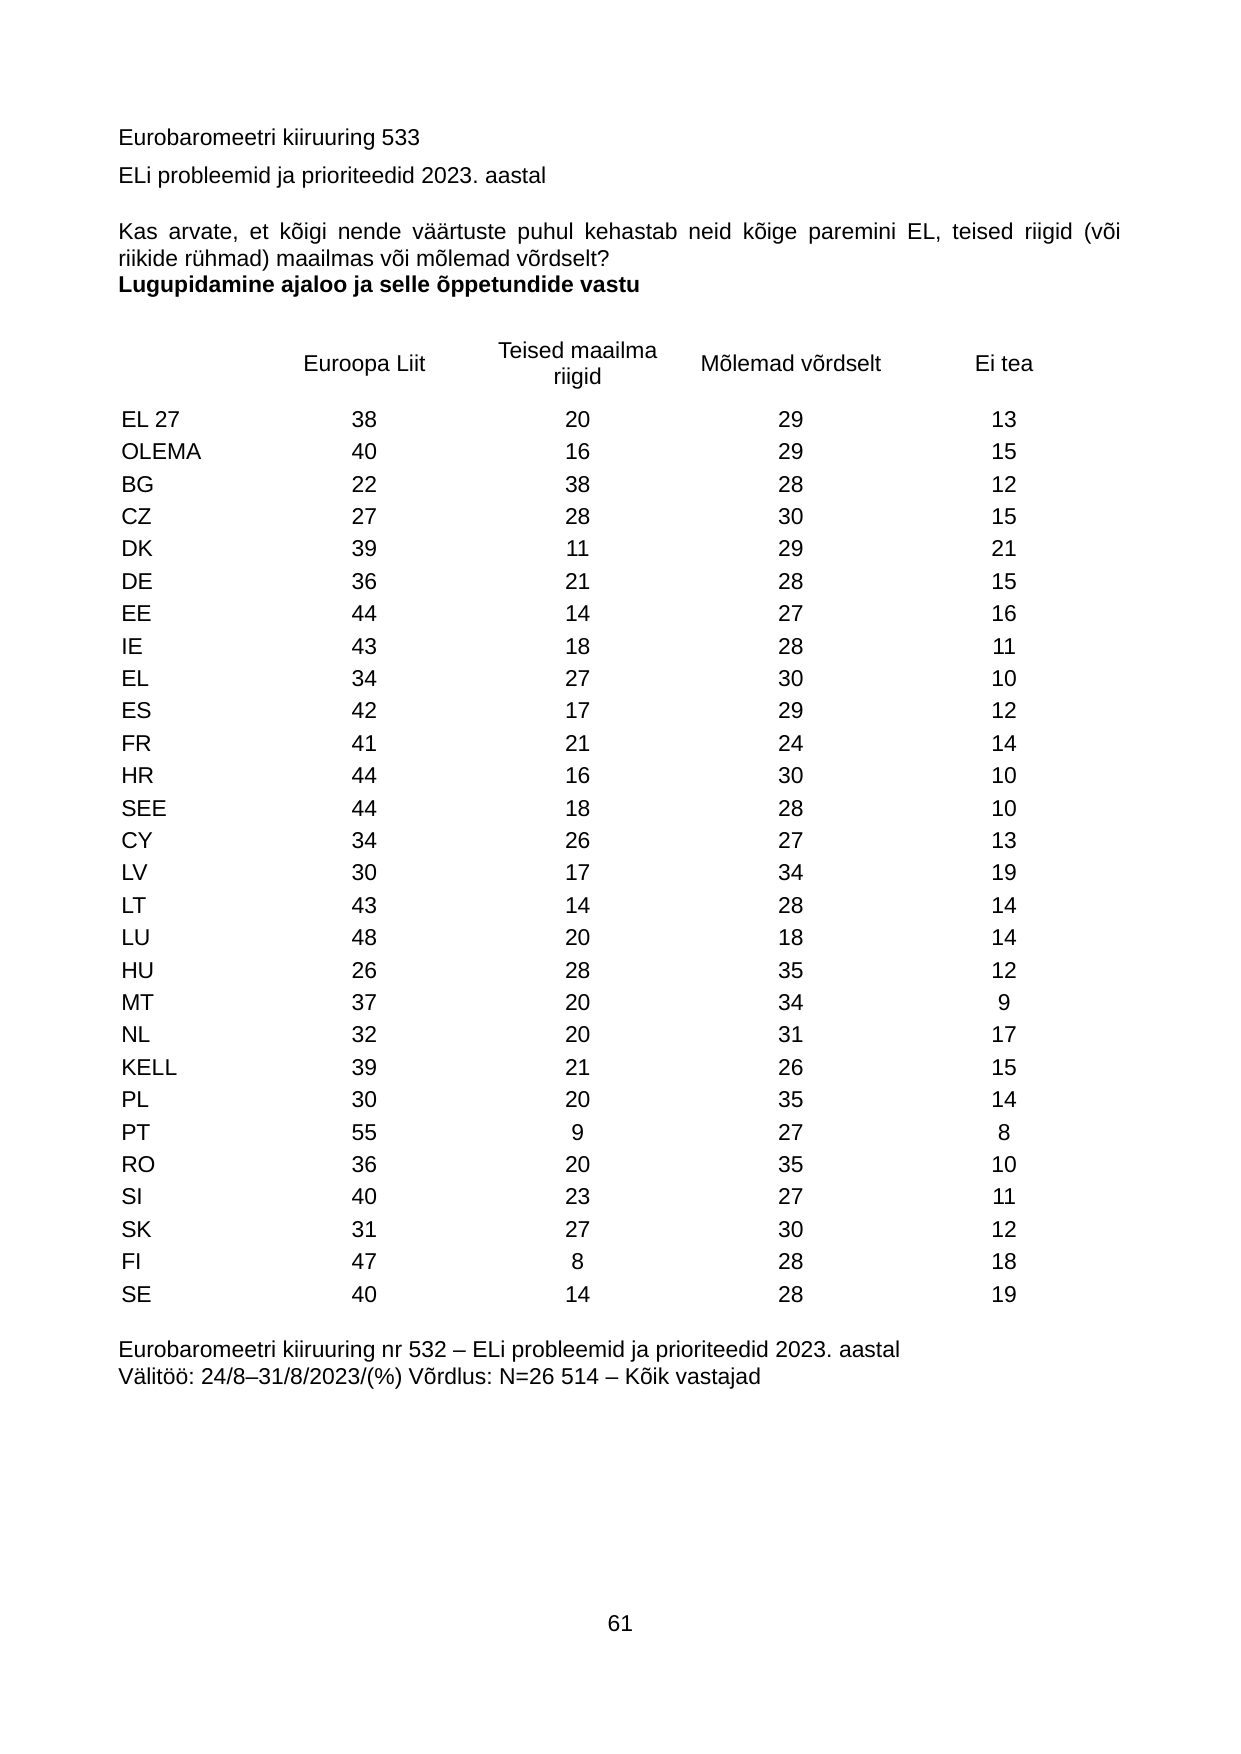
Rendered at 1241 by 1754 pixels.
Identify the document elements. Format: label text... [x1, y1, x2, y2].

table_cell FR [118, 727, 258, 759]
text Kas arvate, et kõigi nende väärtuste puhul kehastab neid kõige paremini EL, teised riigid (või riikide rühmad) maailmas või mõlemad võrdselt? [118, 218, 1122, 271]
table_cell 15 [897, 1051, 1111, 1083]
table_cell 16 [897, 597, 1111, 629]
table_cell 31 [684, 1018, 897, 1051]
table_cell 28 [684, 889, 897, 921]
table_header Euroopa Liit [258, 324, 471, 403]
table_cell 39 [258, 533, 471, 565]
table_cell SK [118, 1213, 258, 1245]
table_cell 29 [684, 403, 897, 435]
table_cell LT [118, 889, 258, 921]
table_header Ei tea [897, 324, 1111, 403]
table_cell CZ [118, 500, 258, 532]
table_cell 8 [897, 1116, 1111, 1148]
table_cell 21 [897, 533, 1111, 565]
table_cell 10 [897, 759, 1111, 792]
table_header Teised maailma riigid [471, 324, 684, 403]
table_cell 30 [684, 662, 897, 694]
table_cell 12 [897, 954, 1111, 986]
table_cell 30 [684, 759, 897, 792]
table_cell 21 [471, 727, 684, 759]
table_cell 19 [897, 1278, 1111, 1310]
table_cell MT [118, 986, 258, 1018]
table_cell 28 [684, 565, 897, 597]
table_cell FI [118, 1245, 258, 1277]
table_cell 28 [684, 1278, 897, 1310]
table_cell 27 [471, 662, 684, 694]
table_cell 16 [471, 759, 684, 792]
table_cell 14 [897, 889, 1111, 921]
table_cell LV [118, 856, 258, 889]
table_cell 14 [897, 1083, 1111, 1116]
table_cell DE [118, 565, 258, 597]
table_cell 38 [258, 403, 471, 435]
table_cell 35 [684, 1148, 897, 1180]
table_cell 21 [471, 1051, 684, 1083]
table_cell 30 [258, 1083, 471, 1116]
table_cell 37 [258, 986, 471, 1018]
table_cell 34 [258, 662, 471, 694]
table_cell 28 [684, 1245, 897, 1277]
table_cell IE [118, 630, 258, 662]
table_cell 40 [258, 435, 471, 468]
table_cell LU [118, 921, 258, 953]
table_cell 10 [897, 792, 1111, 824]
table_cell 20 [471, 921, 684, 953]
table_cell 15 [897, 565, 1111, 597]
table_cell 30 [258, 856, 471, 889]
table_cell DK [118, 533, 258, 565]
table_cell NL [118, 1018, 258, 1051]
table_cell 34 [684, 856, 897, 889]
table_cell 20 [471, 1148, 684, 1180]
table_cell 15 [897, 500, 1111, 532]
table_cell 36 [258, 565, 471, 597]
table_cell SI [118, 1180, 258, 1213]
table_cell CY [118, 824, 258, 856]
table_cell 27 [684, 824, 897, 856]
table_cell 27 [684, 1180, 897, 1213]
table_cell 27 [471, 1213, 684, 1245]
table_cell PT [118, 1116, 258, 1148]
table_cell 18 [684, 921, 897, 953]
table_cell EE [118, 597, 258, 629]
table_cell 10 [897, 1148, 1111, 1180]
table_cell 26 [258, 954, 471, 986]
table_cell 20 [471, 986, 684, 1018]
table_cell 14 [471, 889, 684, 921]
table_cell 11 [471, 533, 684, 565]
table_cell 34 [258, 824, 471, 856]
table_cell 32 [258, 1018, 471, 1051]
table_cell 12 [897, 694, 1111, 727]
table_cell 17 [471, 694, 684, 727]
table_cell 24 [684, 727, 897, 759]
text Lugupidamine ajaloo ja selle õppetundide vastu [118, 271, 1122, 297]
table_cell 30 [684, 1213, 897, 1245]
table_header Mõlemad võrdselt [684, 324, 897, 403]
table_cell 26 [471, 824, 684, 856]
table_cell 16 [471, 435, 684, 468]
table_cell OLEMA [118, 435, 258, 468]
table_cell EL 27 [118, 403, 258, 435]
table_cell 29 [684, 694, 897, 727]
table_cell 47 [258, 1245, 471, 1277]
table_cell 23 [471, 1180, 684, 1213]
table_cell 14 [897, 727, 1111, 759]
table_cell 14 [897, 921, 1111, 953]
table_cell 28 [471, 954, 684, 986]
table_cell 14 [471, 1278, 684, 1310]
table_cell 34 [684, 986, 897, 1018]
table_cell 20 [471, 1018, 684, 1051]
table_cell 44 [258, 759, 471, 792]
table_cell PL [118, 1083, 258, 1116]
table_cell 9 [471, 1116, 684, 1148]
table_cell 12 [897, 468, 1111, 500]
table_cell 35 [684, 1083, 897, 1116]
table_cell ES [118, 694, 258, 727]
table_cell 40 [258, 1278, 471, 1310]
table_cell 13 [897, 403, 1111, 435]
table_cell 18 [897, 1245, 1111, 1277]
table_cell HR [118, 759, 258, 792]
table_cell 43 [258, 889, 471, 921]
table_cell 35 [684, 954, 897, 986]
table_cell 28 [684, 630, 897, 662]
table_cell 11 [897, 1180, 1111, 1213]
table_cell 27 [684, 597, 897, 629]
table_cell 28 [684, 792, 897, 824]
table_header [118, 324, 258, 403]
table_cell 42 [258, 694, 471, 727]
table_cell 55 [258, 1116, 471, 1148]
table_cell 18 [471, 792, 684, 824]
table_cell 11 [897, 630, 1111, 662]
table_cell 18 [471, 630, 684, 662]
table_cell 13 [897, 824, 1111, 856]
table_cell 38 [471, 468, 684, 500]
table_cell 43 [258, 630, 471, 662]
table_cell 12 [897, 1213, 1111, 1245]
table_cell 39 [258, 1051, 471, 1083]
table_cell 29 [684, 533, 897, 565]
table_cell 17 [471, 856, 684, 889]
table_cell 22 [258, 468, 471, 500]
table_cell 19 [897, 856, 1111, 889]
table_cell 44 [258, 792, 471, 824]
table_cell SEE [118, 792, 258, 824]
table_cell BG [118, 468, 258, 500]
table_cell 8 [471, 1245, 684, 1277]
table_cell 27 [258, 500, 471, 532]
table_cell 36 [258, 1148, 471, 1180]
table_cell 31 [258, 1213, 471, 1245]
table_cell RO [118, 1148, 258, 1180]
table_cell HU [118, 954, 258, 986]
table_cell 27 [684, 1116, 897, 1148]
table_cell 15 [897, 435, 1111, 468]
table_cell 48 [258, 921, 471, 953]
table_cell 28 [684, 468, 897, 500]
table_cell 10 [897, 662, 1111, 694]
table_cell 14 [471, 597, 684, 629]
table_cell 20 [471, 1083, 684, 1116]
table_cell 20 [471, 403, 684, 435]
text Eurobaromeetri kiiruuring nr 532 – ELi probleemid ja prioriteedid 2023. aastal [118, 1336, 1122, 1363]
table_cell 26 [684, 1051, 897, 1083]
table_cell 30 [684, 500, 897, 532]
table_cell 40 [258, 1180, 471, 1213]
table_cell 21 [471, 565, 684, 597]
table_cell SE [118, 1278, 258, 1310]
table_cell 9 [897, 986, 1111, 1018]
text Välitöö: 24/8–31/8/2023/(%) Võrdlus: N=26 514 – Kõik vastajad [118, 1363, 1122, 1389]
table_cell 28 [471, 500, 684, 532]
table_cell EL [118, 662, 258, 694]
table_cell KELL [118, 1051, 258, 1083]
table_cell 44 [258, 597, 471, 629]
table_cell 17 [897, 1018, 1111, 1051]
table_cell 29 [684, 435, 897, 468]
table_cell 41 [258, 727, 471, 759]
